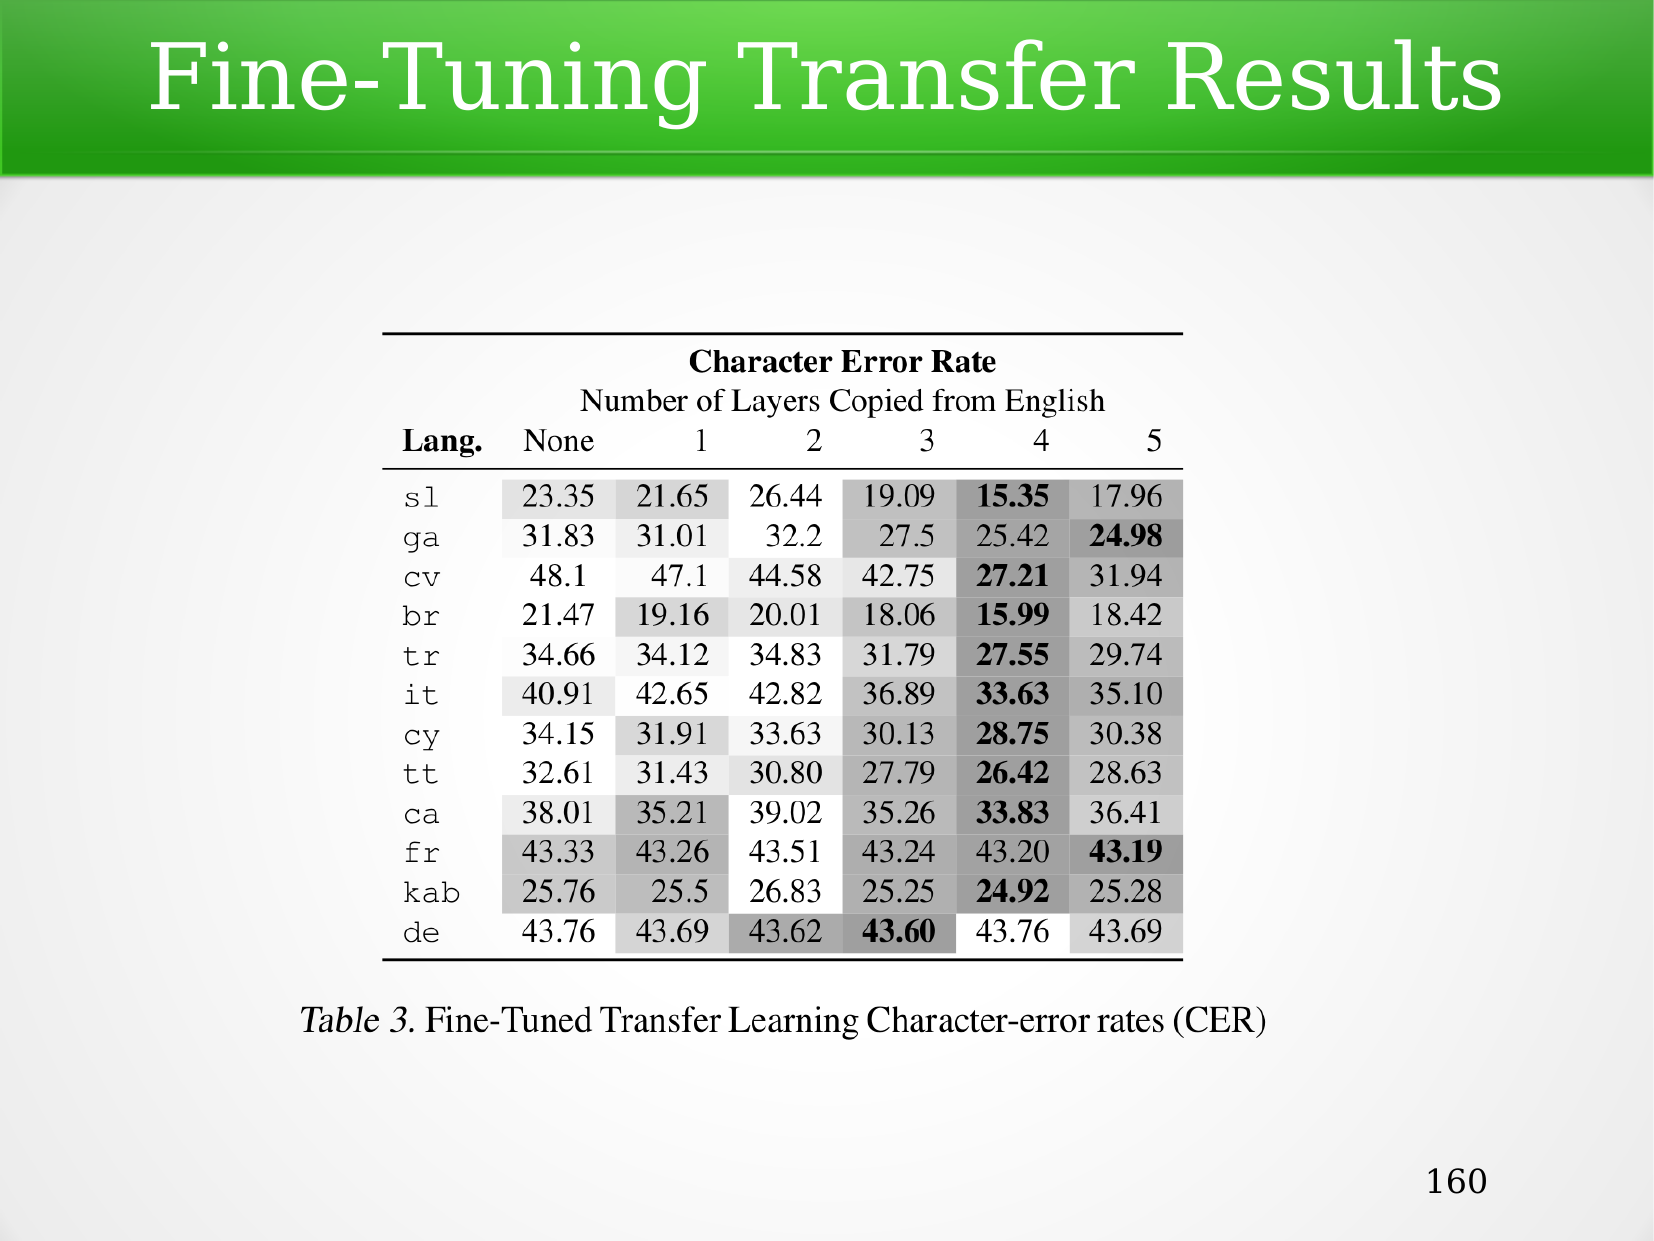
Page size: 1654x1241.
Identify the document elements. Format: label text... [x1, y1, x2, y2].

title Fine-Tuning Transfer Results [82, 11, 1571, 154]
picture [0, 0, 1654, 1241]
